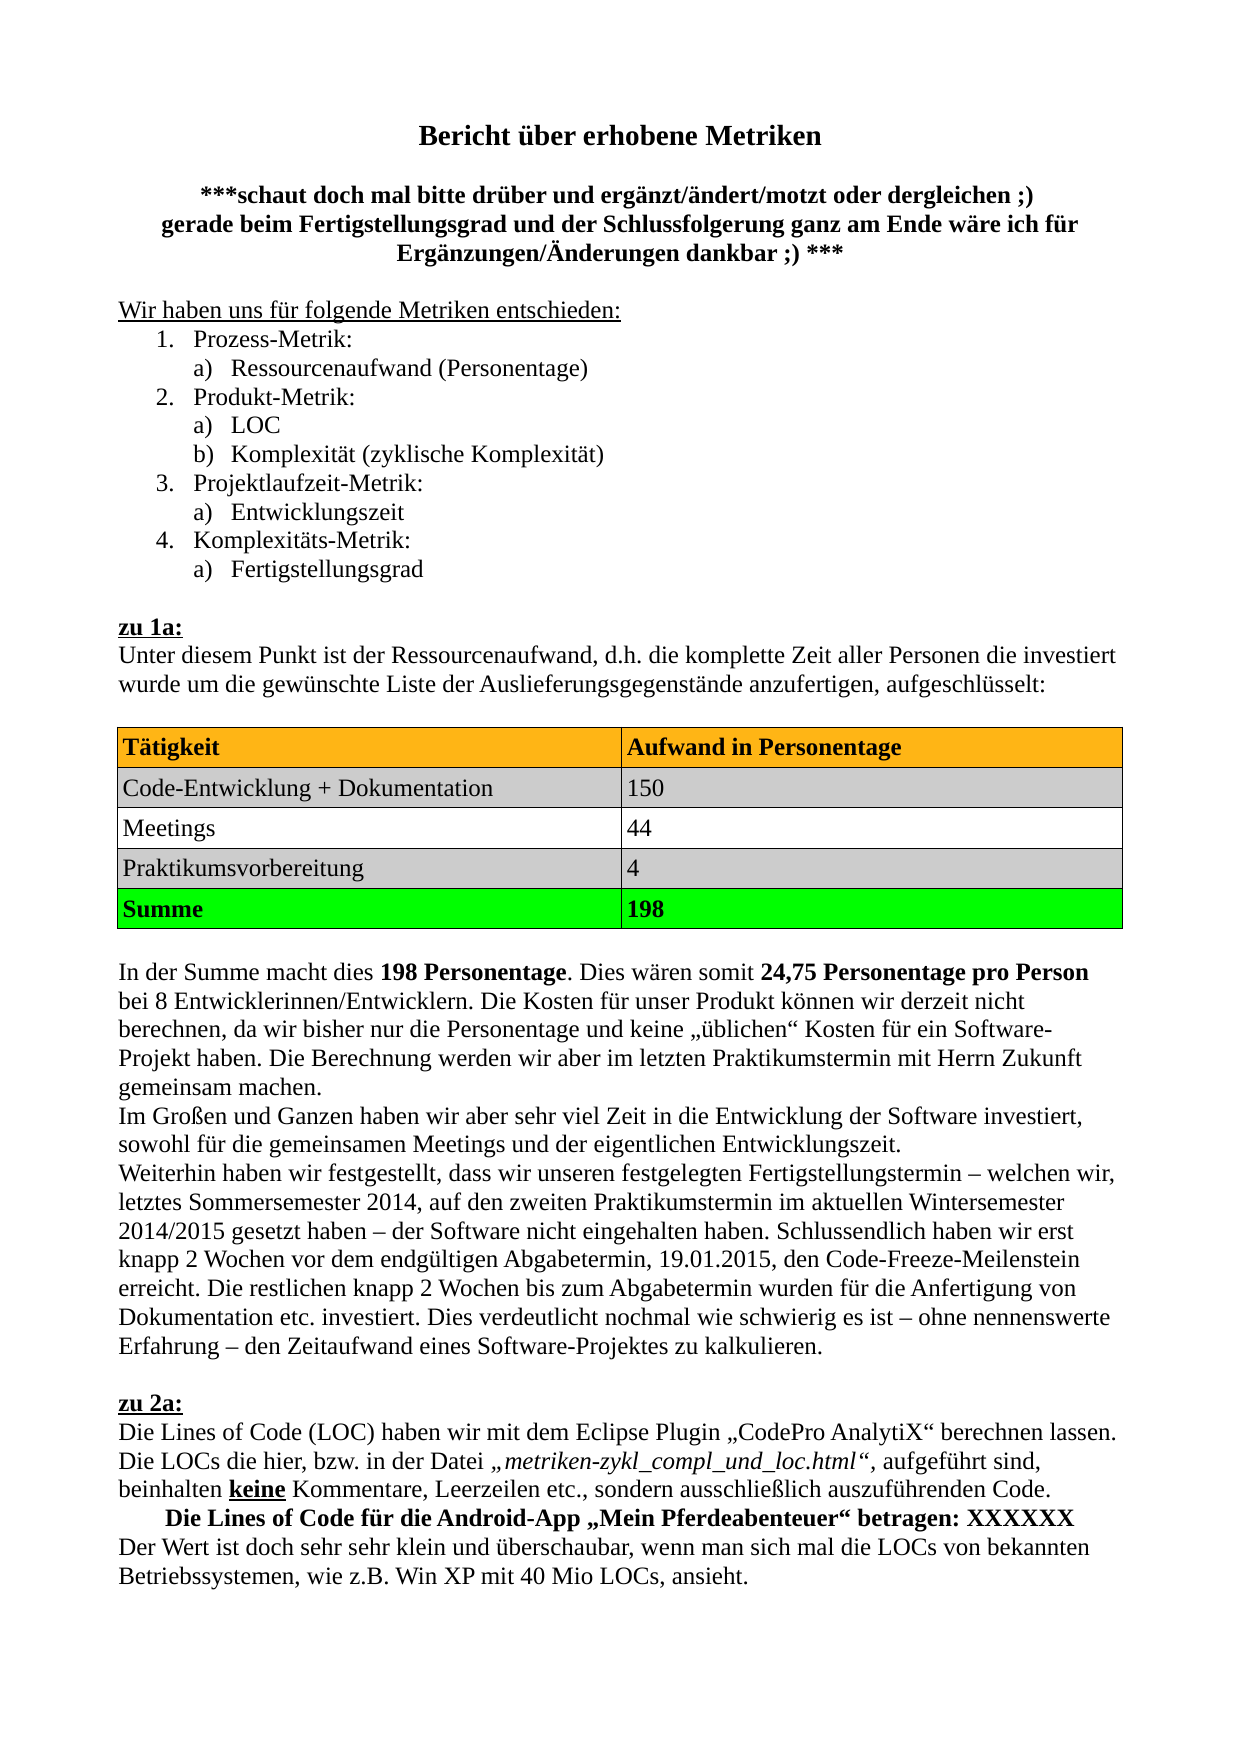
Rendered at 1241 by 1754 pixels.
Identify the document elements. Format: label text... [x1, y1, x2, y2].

list LOC [193, 410, 1122, 439]
text Die Lines of Code für die Android-App „Mein Pferdeabenteuer“ betragen: XXXXXX [118, 1503, 1122, 1532]
table_cell Praktikumsvorbereitung [118, 849, 621, 888]
text In der Summe macht dies 198 Personentage. Dies wären somit 24,75 Personentage pro Person bei 8 Entwicklerinnen/Entwicklern. Die Kosten für unser Produkt können wir derzeit nicht berechnen, da wir bisher nur die Personentage und keine „üblichen“ Kosten für ein Software-Projekt haben. Die Berechnung werden wir aber im letzten Praktikumstermin mit Herrn Zukunft gemeinsam machen. [118, 957, 1122, 1101]
list Komplexität (zyklische Komplexität) [193, 439, 1122, 468]
table_cell Code-Entwicklung + Dokumentation [118, 768, 621, 807]
list Prozess-Metrik: [156, 324, 1122, 353]
table_cell 198 [622, 889, 1122, 928]
text zu 2a: [118, 1388, 1122, 1417]
list Fertigstellungsgrad [193, 554, 1122, 583]
list Entwicklungszeit [193, 497, 1122, 525]
text zu 1a: [118, 612, 1122, 640]
table_cell 44 [622, 808, 1122, 848]
table_cell 150 [622, 768, 1122, 807]
text Bericht über erhobene Metriken [118, 118, 1122, 152]
text Die Lines of Code (LOC) haben wir mit dem Eclipse Plugin „CodePro AnalytiX“ berechnen lassen. Die LOCs die hier, bzw. in der Datei „metriken-zykl_compl_und_loc.html“, aufgeführt sind, beinhalten keine Kommentare, Leerzeilen etc., sondern ausschließlich auszuführenden Code. [118, 1417, 1122, 1503]
text Unter diesem Punkt ist der Ressourcenaufwand, d.h. die komplette Zeit aller Personen die investiert wurde um die gewünschte Liste der Auslieferungsgegenstände anzufertigen, aufgeschlüsselt: [118, 640, 1122, 698]
text ***schaut doch mal bitte drüber und ergänzt/ändert/motzt oder dergleichen ;) [118, 180, 1122, 209]
text Wir haben uns für folgende Metriken entschieden: [118, 295, 1122, 324]
table_header Tätigkeit [118, 728, 621, 767]
list Ressourcenaufwand (Personentage) [193, 353, 1122, 382]
list Komplexitäts-Metrik: [156, 525, 1122, 554]
text Im Großen und Ganzen haben wir aber sehr viel Zeit in die Entwicklung der Software investiert, sowohl für die gemeinsamen Meetings und der eigentlichen Entwicklungszeit. [118, 1101, 1122, 1158]
text Weiterhin haben wir festgestellt, dass wir unseren festgelegten Fertigstellungstermin – welchen wir, letztes Sommersemester 2014, auf den zweiten Praktikumstermin im aktuellen Wintersemester 2014/2015 gesetzt haben – der Software nicht eingehalten haben. Schlussendlich haben wir erst knapp 2 Wochen vor dem endgültigen Abgabetermin, 19.01.2015, den Code-Freeze-Meilenstein erreicht. Die restlichen knapp 2 Wochen bis zum Abgabetermin wurden für die Anfertigung von Dokumentation etc. investiert. Dies verdeutlicht nochmal wie schwierig es ist – ohne nennenswerte Erfahrung – den Zeitaufwand eines Software-Projektes zu kalkulieren. [118, 1158, 1122, 1359]
text gerade beim Fertigstellungsgrad und der Schlussfolgerung ganz am Ende wäre ich für Ergänzungen/Änderungen dankbar ;) *** [118, 209, 1122, 267]
table_header Aufwand in Personentage [622, 728, 1122, 767]
list Projektlaufzeit-Metrik: [156, 468, 1122, 497]
table_cell Summe [118, 889, 621, 928]
table_cell Meetings [118, 808, 621, 848]
table_cell 4 [622, 849, 1122, 888]
text Der Wert ist doch sehr sehr klein und überschaubar, wenn man sich mal die LOCs von bekannten Betriebssystemen, wie z.B. Win XP mit 40 Mio LOCs, ansieht. [118, 1532, 1122, 1589]
list Produkt-Metrik: [156, 382, 1122, 410]
